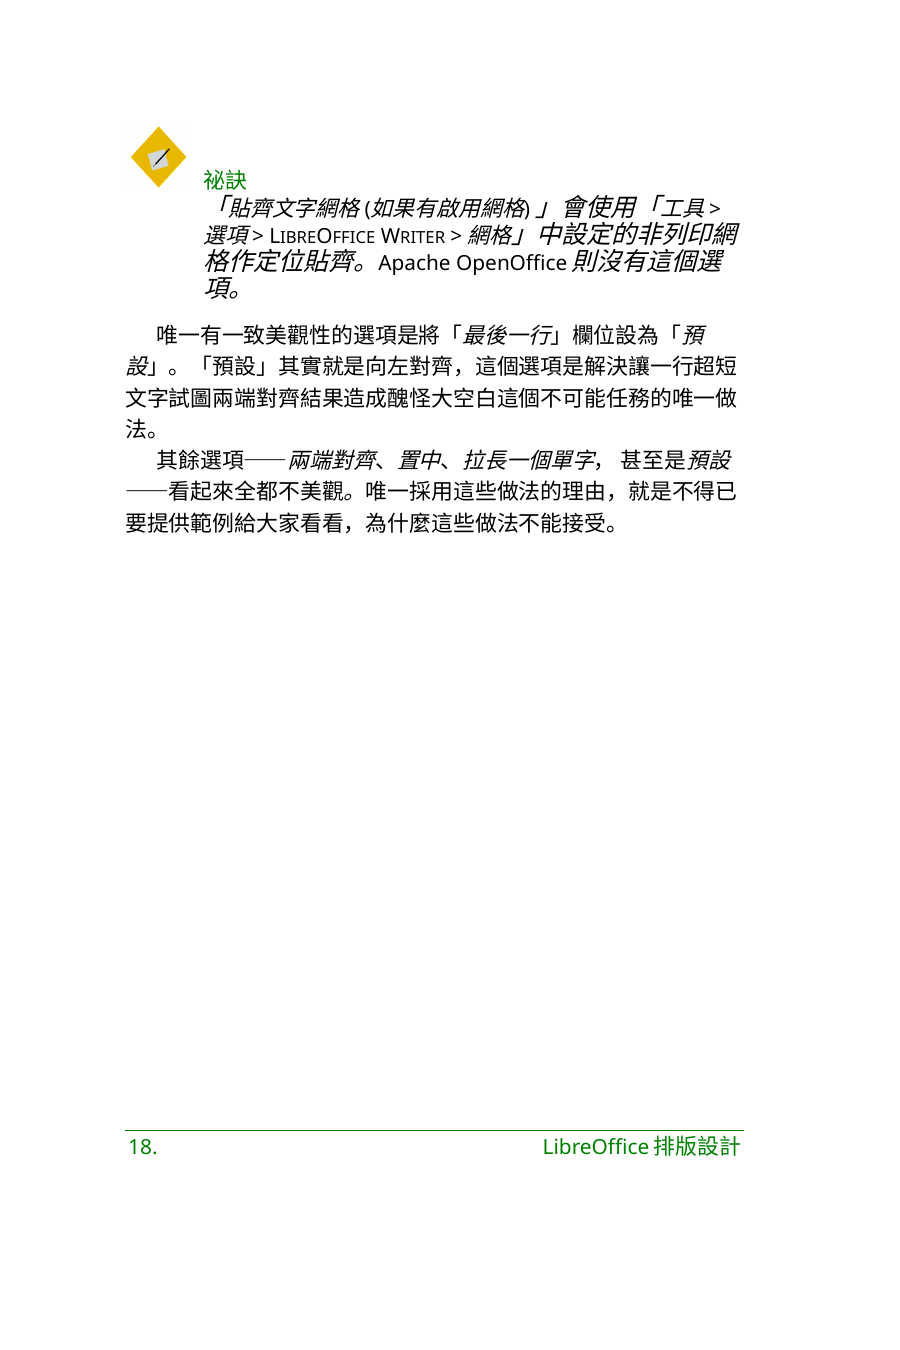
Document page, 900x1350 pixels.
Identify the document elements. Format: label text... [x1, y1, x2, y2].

picture [126, 125, 189, 189]
text 其餘選項——兩端對齊、置中、拉長一個單字， 甚至是預設——看起來全都不美觀。唯一採用這些做法的理由，就是不得已要提供範例給大家看看，為什麼這些做法不能接受。 [125, 444, 744, 537]
text 唯一有一致美觀性的選項是將「最後一行」欄位設為「預設」。「預設」其實就是向左對齊，這個選項是解決讓一行超短文字試圖兩端對齊結果造成醜怪大空白這個不可能任務的唯一做法。 [125, 319, 744, 444]
text 「貼齊文字網格 (如果有啟用網格) 」會使用「工具 > 選項 > LibreOffice Writer > 網格」中設定的非列印網格作定位貼齊。Apache OpenOffice則沒有這個選項。 [203, 195, 744, 303]
list 祕訣 [125, 125, 744, 195]
